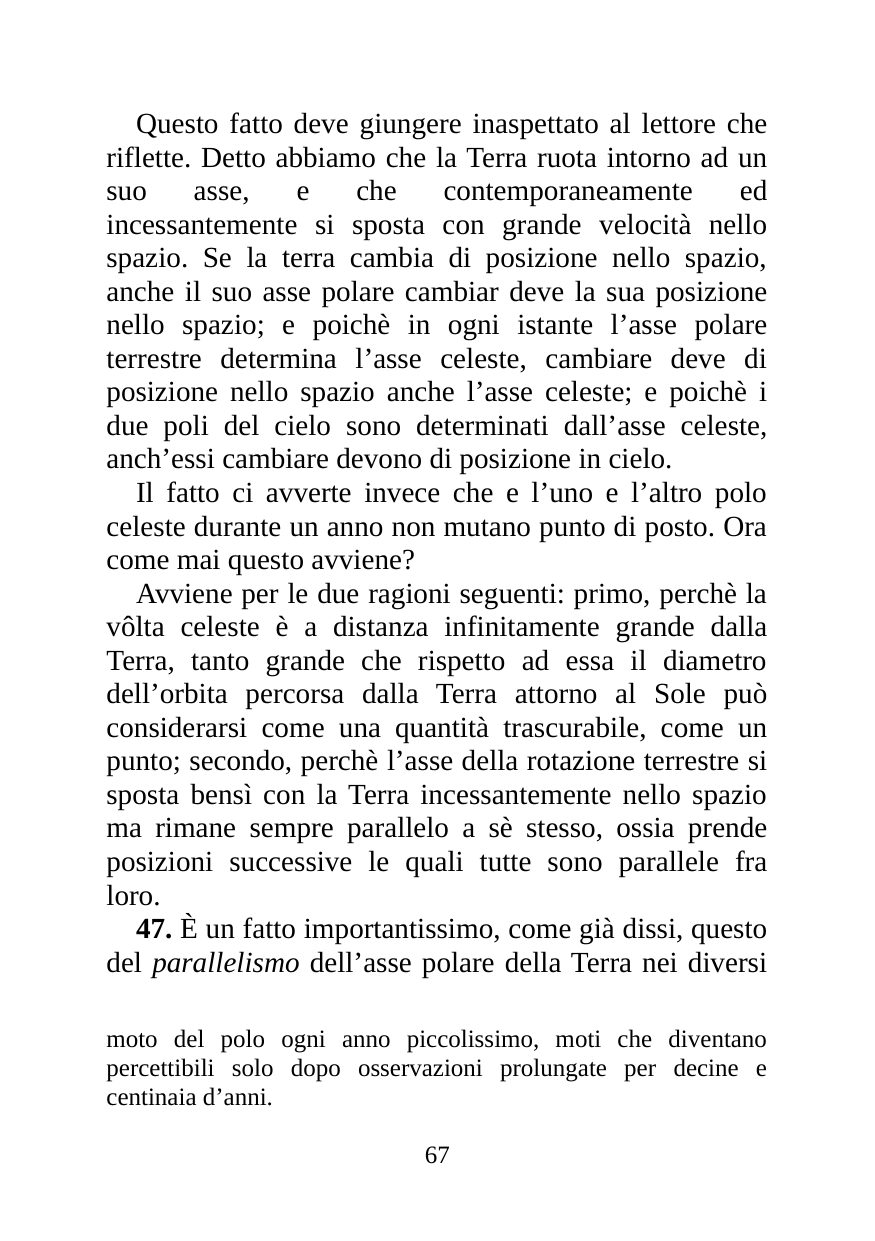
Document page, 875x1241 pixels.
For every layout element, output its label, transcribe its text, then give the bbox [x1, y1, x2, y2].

text moto del polo ogni anno piccolissimo, moti che diventano percettibili solo dopo osservazioni prolungate per decine e centinaia d’anni. [106, 1024, 768, 1110]
text Il fatto ci avverte invece che e l’uno e l’altro polo celeste durante un anno non mutano punto di posto. Ora come mai questo avviene? [106, 475, 768, 576]
text 47. È un fatto importantissimo, come già dissi, questo del parallelismo dell’asse polare della Terra nei diversi [106, 911, 768, 978]
text Questo fatto deve giungere inaspettato al lettore che riflette. Detto abbiamo che la Terra ruota intorno ad un suo asse, e che contemporaneamente ed incessantemente si sposta con grande velocità nello spazio. Se la terra cambia di posizione nello spazio, anche il suo asse polare cambiar deve la sua posizione nello spazio; e poichè in ogni istante l’asse polare terrestre determina l’asse celeste, cambiare deve di posizione nello spazio anche l’asse celeste; e poichè i due poli del cielo sono determinati dall’asse celeste, anch’essi cambiare devono di posizione in cielo. [106, 106, 768, 475]
text Avviene per le due ragioni seguenti: primo, perchè la vôlta celeste è a distanza infinitamente grande dalla Terra, tanto grande che rispetto ad essa il diametro dell’orbita percorsa dalla Terra attorno al Sole può considerarsi come una quantità trascurabile, come un punto; secondo, perchè l’asse della rotazione terrestre si sposta bensì con la Terra incessantemente nello spazio ma rimane sempre parallelo a sè stesso, ossia prende posizioni successive le quali tutte sono parallele fra loro. [106, 576, 768, 911]
